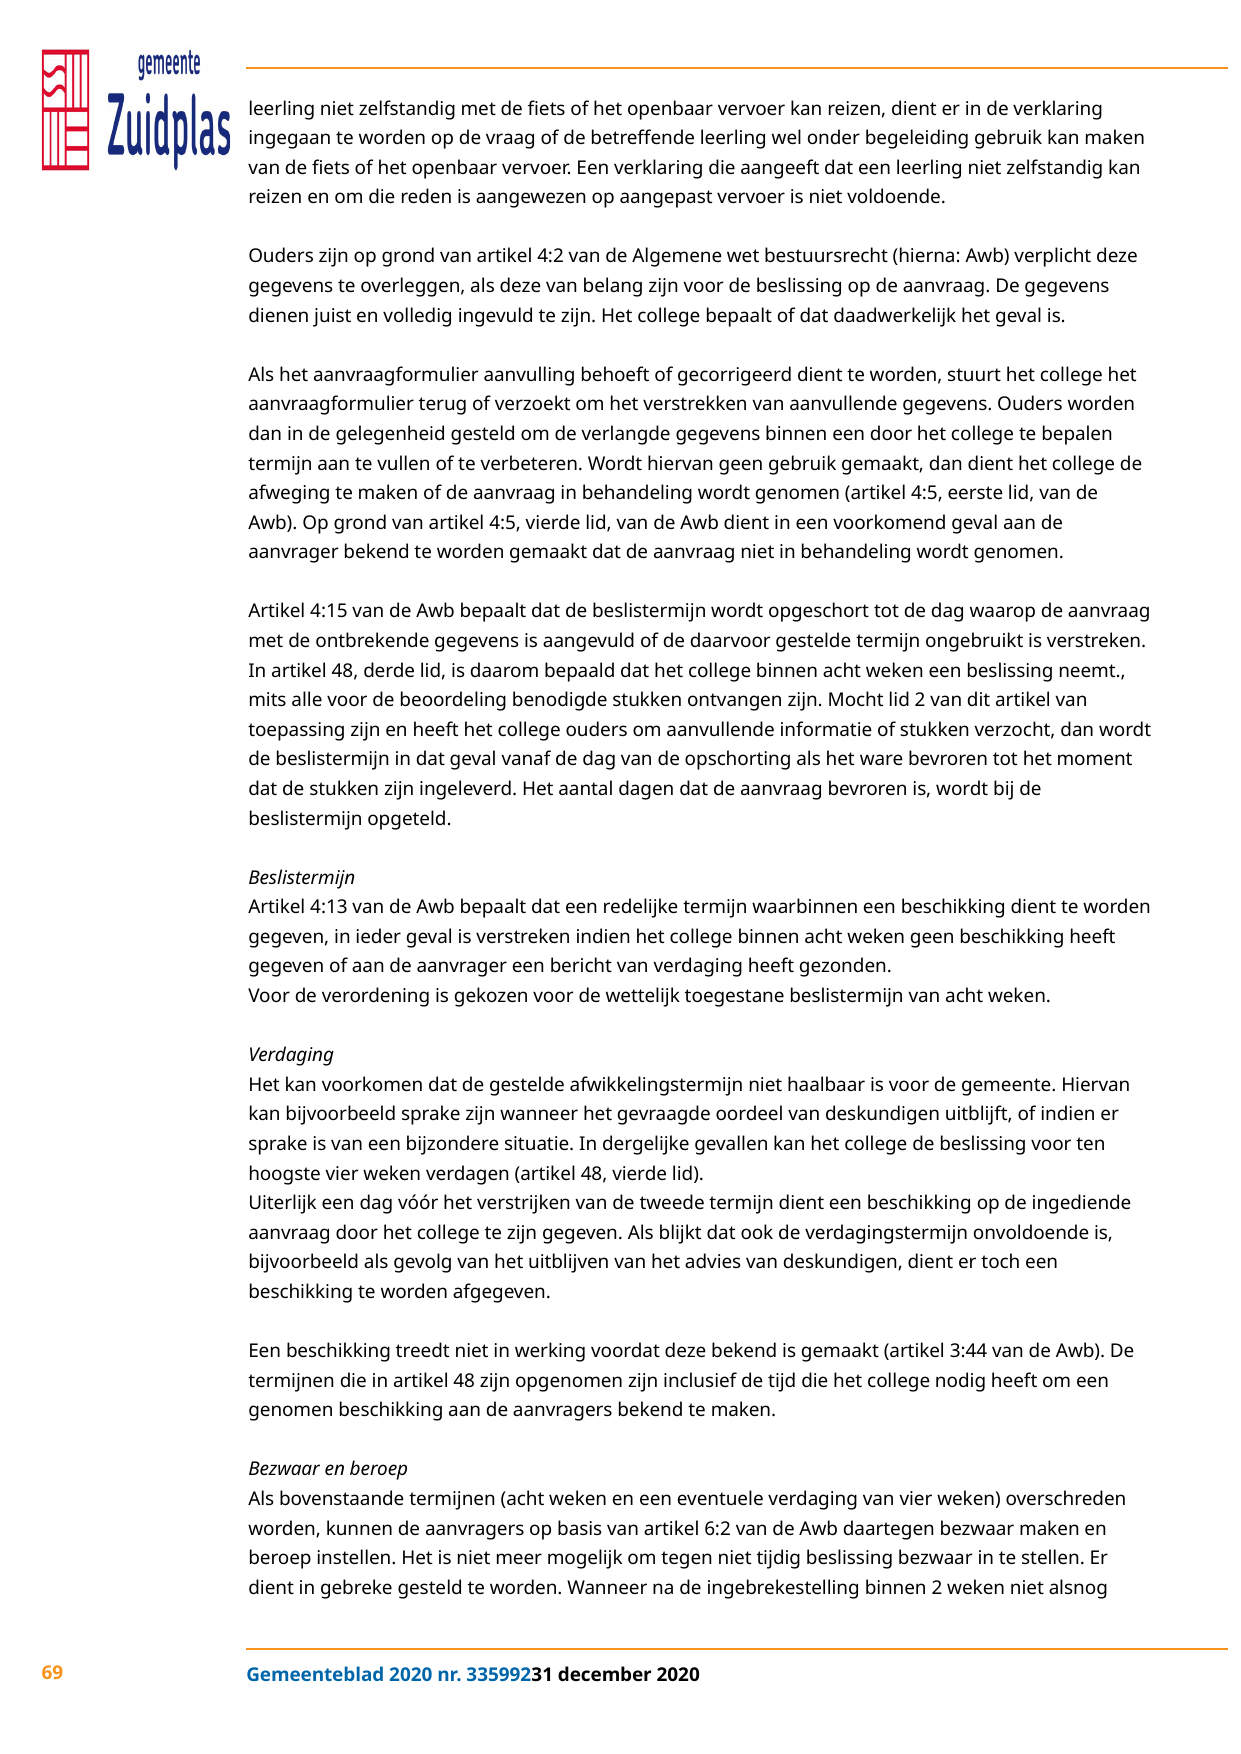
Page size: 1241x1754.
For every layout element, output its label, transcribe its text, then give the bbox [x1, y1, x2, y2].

text Beslistermijn [248, 864, 1152, 890]
text Uiterlijk een dag vóór het verstrijken van de tweede termijn dient een beschikking op de ingediende aanvraag door het college te zijn gegeven. Als blijkt dat ook de verdagingstermijn onvoldoende is, bijvoorbeeld als gevolg van het uitblijven van het advies van deskundigen, dient er toch een beschikking te worden afgegeven. [248, 1189, 1152, 1304]
text Ouders zijn op grond van artikel 4:2 van de Algemene wet bestuursrecht (hierna: Awb) verplicht deze gegevens te overleggen, als deze van belang zijn voor de beslissing op de aanvraag. De gegevens dienen juist en volledig ingevuld te zijn. Het college bepaalt of dat daadwerkelijk het geval is. [248, 243, 1152, 328]
text Als het aanvraagformulier aanvulling behoeft of gecorrigeerd dient te worden, stuurt het college het aanvraagformulier terug of verzoekt om het verstrekken van aanvullende gegevens. Ouders worden dan in de gelegenheid gesteld om de verlangde gegevens binnen een door het college te bepalen termijn aan te vullen of te verbeteren. Wordt hiervan geen gebruik gemaakt, dan dient het college de afweging te maken of de aanvraag in behandeling wordt genomen (artikel 4:5, eerste lid, van de Awb). Op grond van artikel 4:5, vierde lid, van de Awb dient in een voorkomend geval aan de aanvrager bekend te worden gemaakt dat de aanvraag niet in behandeling wordt genomen. [248, 361, 1152, 564]
text Het kan voorkomen dat de gestelde afwikkelingstermijn niet haalbaar is voor de gemeente. Hiervan kan bijvoorbeeld sprake zijn wanneer het gevraagde oordeel van deskundigen uitblijft, of indien er sprake is van een bijzondere situatie. In dergelijke gevallen kan het college de beslissing voor ten hoogste vier weken verdagen (artikel 48, vierde lid). [248, 1071, 1152, 1186]
text leerling niet zelfstandig met de fiets of het openbaar vervoer kan reizen, dient er in de verklaring ingegaan te worden op de vraag of de betreffende leerling wel onder begeleiding gebruik kan maken van de fiets of het openbaar vervoer. Een verklaring die aangeeft dat een leerling niet zelfstandig kan reizen en om die reden is aangewezen op aangepast vervoer is niet voldoende. [248, 95, 1152, 209]
picture [41, 47, 231, 172]
text Verdaging [248, 1041, 1152, 1067]
text Artikel 4:13 van de Awb bepaalt dat een redelijke termijn waarbinnen een beschikking dient te worden gegeven, in ieder geval is verstreken indien het college binnen acht weken geen beschikking heeft gegeven of aan de aanvrager een bericht van verdaging heeft gezonden. [248, 893, 1152, 978]
text Als bovenstaande termijnen (acht weken en een eventuele verdaging van vier weken) overschreden worden, kunnen de aanvragers op basis van artikel 6:2 van de Awb daartegen bezwaar maken en beroep instellen. Het is niet meer mogelijk om tegen niet tijdig beslissing bezwaar in te stellen. Er dient in gebreke gesteld te worden. Wanneer na de ingebrekestelling binnen 2 weken niet alsnog [248, 1485, 1152, 1600]
text Artikel 4:15 van de Awb bepaalt dat de beslistermijn wordt opgeschort tot de dag waarop de aanvraag met de ontbrekende gegevens is aangevuld of de daarvoor gestelde termijn ongebruikt is verstreken. In artikel 48, derde lid, is daarom bepaald dat het college binnen acht weken een beslissing neemt., mits alle voor de beoordeling benodigde stukken ontvangen zijn. Mocht lid 2 van dit artikel van toepassing zijn en heeft het college ouders om aanvullende informatie of stukken verzocht, dan wordt de beslistermijn in dat geval vanaf de dag van de opschorting als het ware bevroren tot het moment dat de stukken zijn ingeleverd. Het aantal dagen dat de aanvraag bevroren is, wordt bij de beslistermijn opgeteld. [248, 598, 1152, 831]
text Een beschikking treedt niet in werking voordat deze bekend is gemaakt (artikel 3:44 van de Awb). De termijnen die in artikel 48 zijn opgenomen zijn inclusief de tijd die het college nodig heeft om een genomen beschikking aan de aanvragers bekend te maken. [248, 1337, 1152, 1422]
text Bezwaar en beroep [248, 1456, 1152, 1481]
text Voor de verordening is gekozen voor de wettelijk toegestane beslistermijn van acht weken. [248, 982, 1152, 1008]
